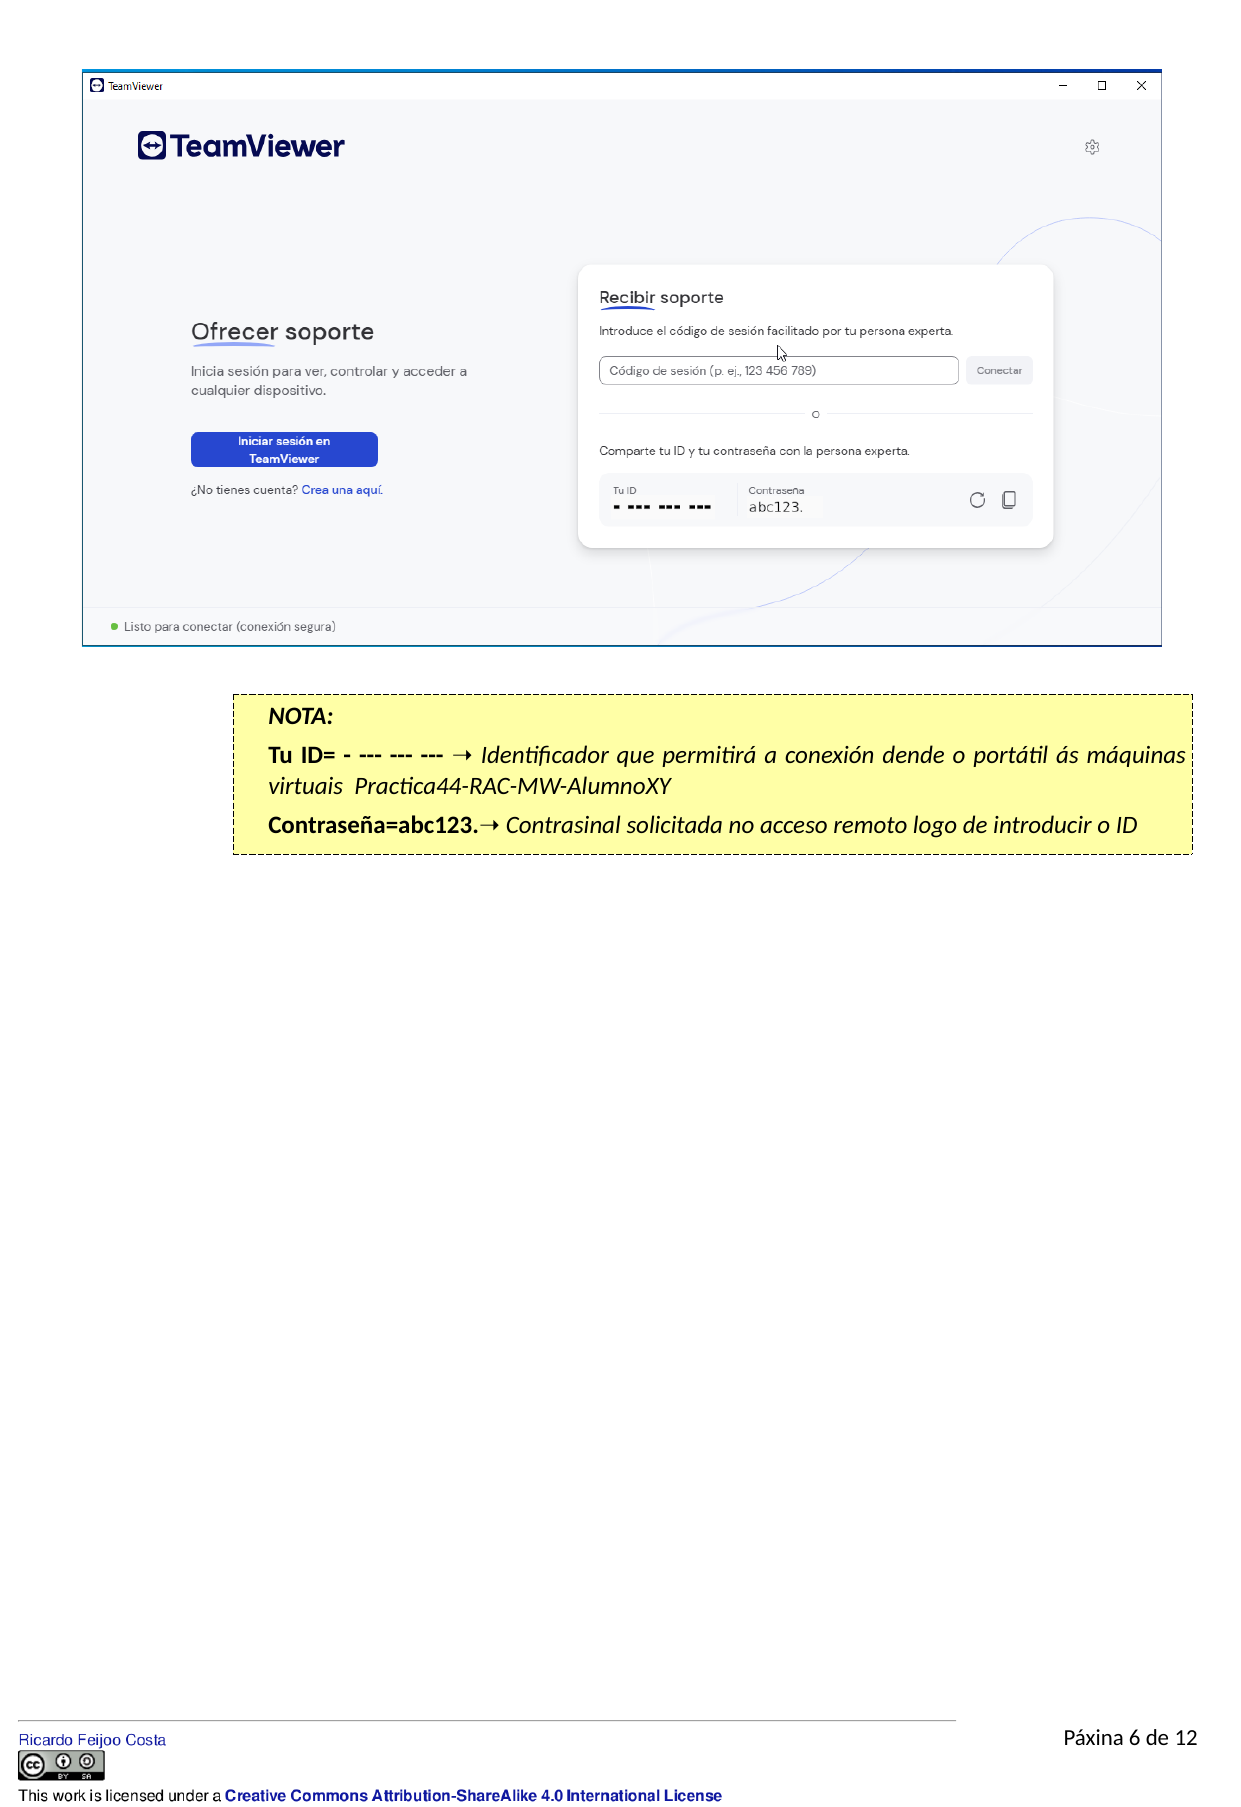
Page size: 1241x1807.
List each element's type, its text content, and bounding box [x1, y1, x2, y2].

picture [80, 69, 1162, 647]
table_header NOTA: Tu ID= - --- --- --- ➝ Identificador que permitirá a conexión dende o portátil ás máquinas virtuais Practica44-RAC-MW-AlumnoXY Contraseña=abc123.➝ Contrasinal solicitada no acceso remoto logo de introducir o ID [233, 694, 1192, 854]
picture [8, 1715, 957, 1806]
